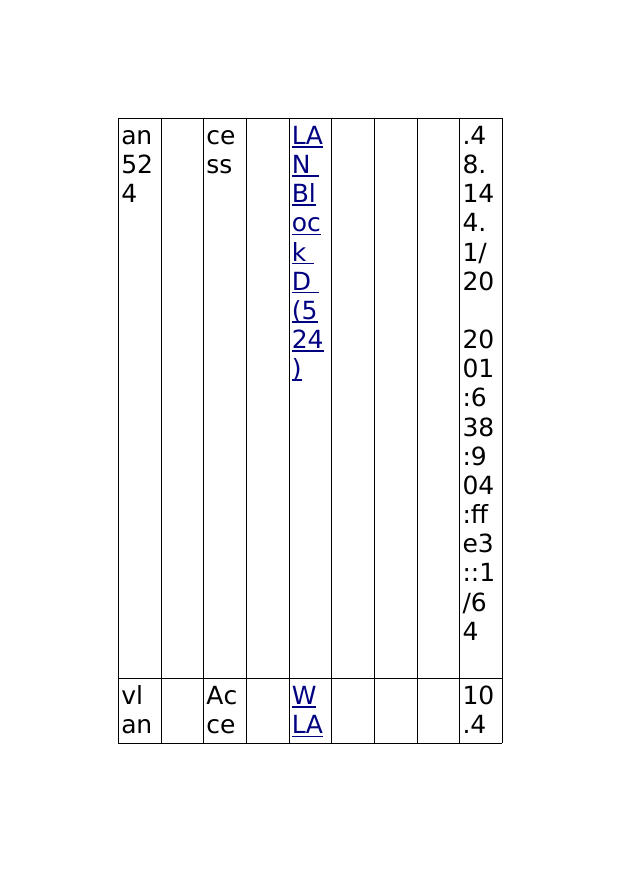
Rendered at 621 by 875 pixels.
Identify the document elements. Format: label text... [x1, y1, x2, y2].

table_cell an524 [119, 119, 161, 678]
table_cell [332, 119, 374, 678]
table_cell cess [204, 119, 246, 678]
table_cell [418, 679, 459, 742]
table_cell vlan [119, 679, 161, 742]
table_cell 10.4 [460, 679, 502, 742]
table_cell [247, 679, 289, 742]
table_cell [375, 119, 417, 678]
table_cell [162, 119, 203, 678]
table_cell [162, 679, 203, 742]
table_cell [332, 679, 374, 742]
table_cell LAN Block D (524) [290, 119, 331, 678]
table_cell [247, 119, 289, 678]
table_cell Acce [204, 679, 246, 742]
table_cell .48.144.1/20 2001:638:904:ffe3::1/64 [460, 119, 502, 678]
table_cell [375, 679, 417, 742]
table_cell [418, 119, 459, 678]
table_cell WLA [290, 679, 331, 742]
